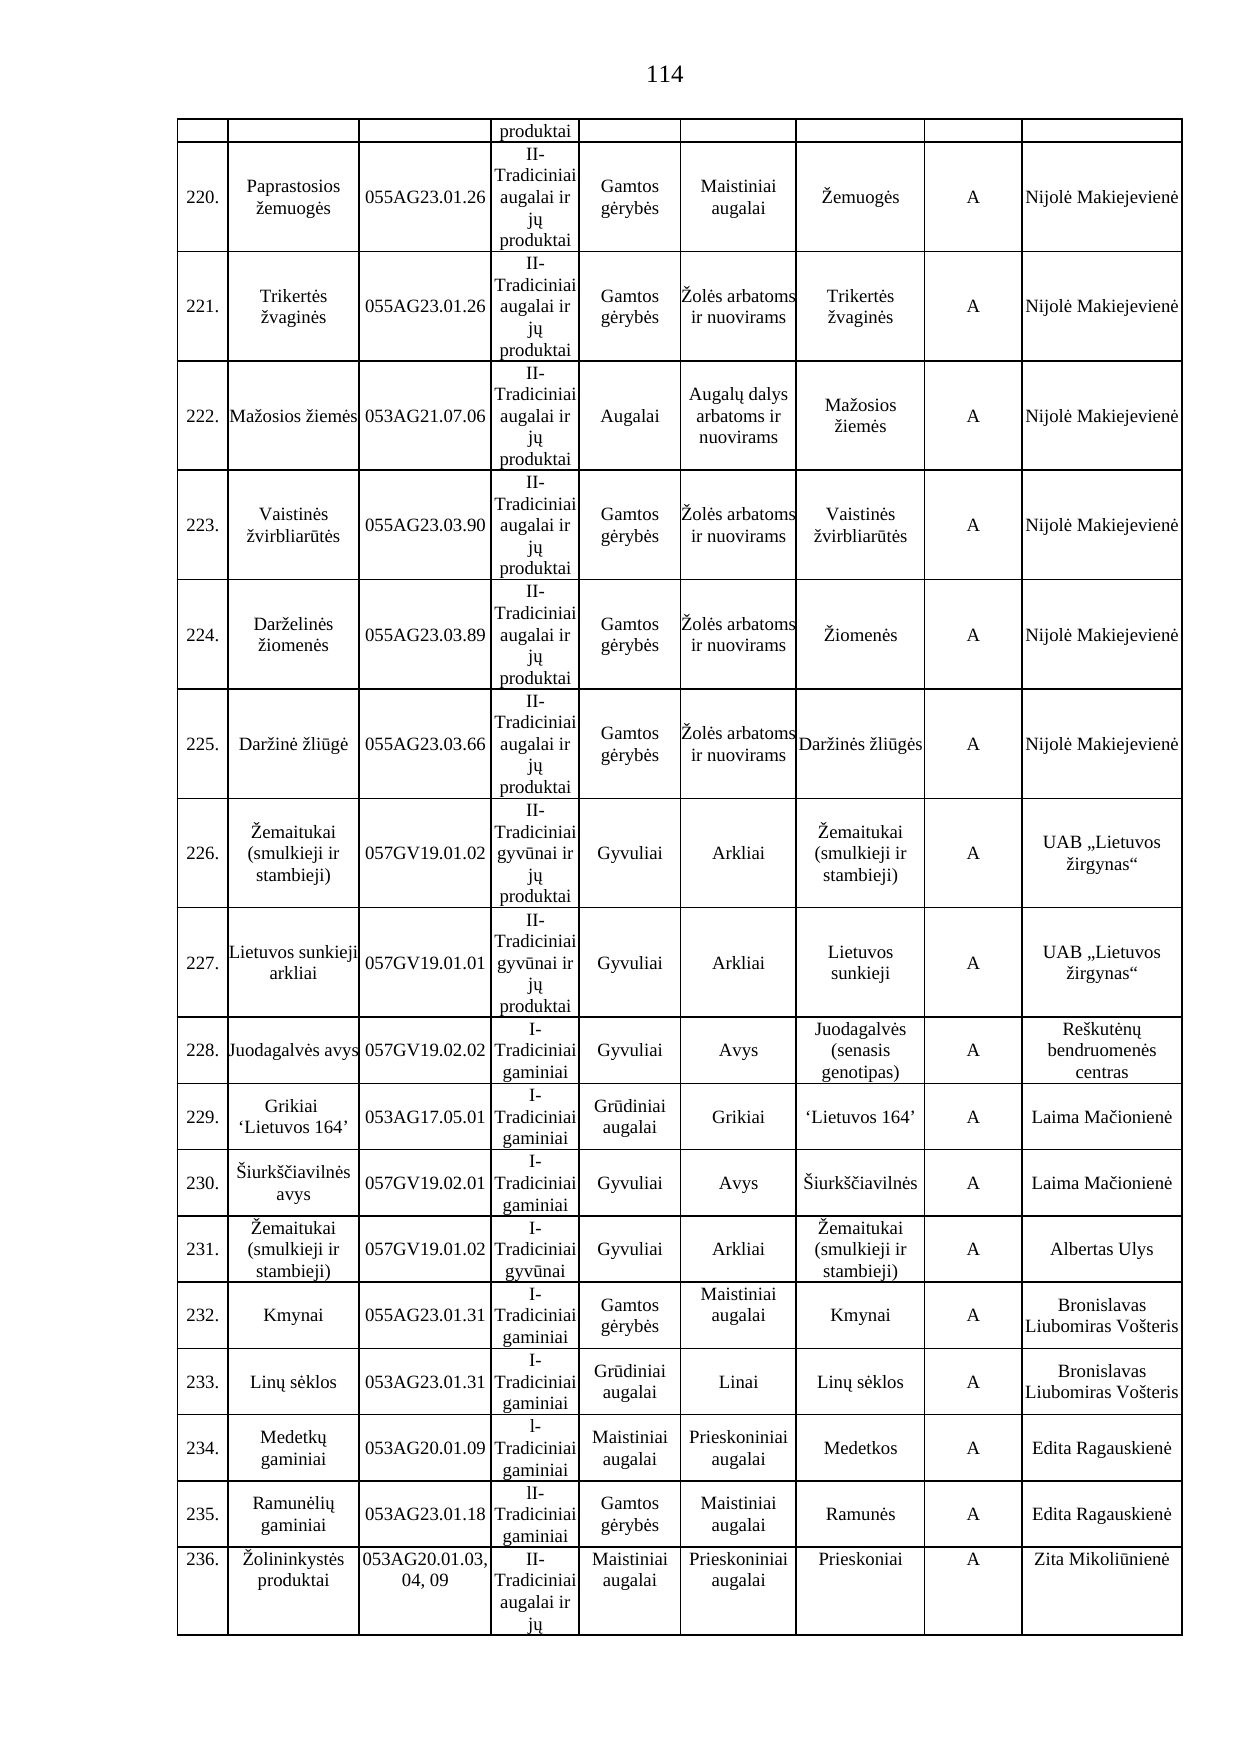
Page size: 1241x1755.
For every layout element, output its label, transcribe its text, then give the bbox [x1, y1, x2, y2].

table_cell 053AG20.01.09 [360, 1415, 490, 1480]
table_cell Daržinė žliūgė [229, 690, 358, 797]
table_cell Prieskoniai [797, 1548, 924, 1634]
table_cell [681, 120, 795, 141]
table_cell Avys [681, 1150, 795, 1215]
table_cell Gyvuliai [580, 908, 680, 1016]
table_cell Ramunėlių gaminiai [229, 1482, 358, 1546]
table_cell Nijolė Makiejevienė [1023, 252, 1181, 360]
table_cell 053AG20.01.03, 04, 09 [360, 1548, 490, 1634]
table_cell Gamtos gėrybės [580, 252, 680, 360]
table_cell Gyvuliai [580, 1150, 680, 1215]
table_cell 057GV19.01.02 [360, 799, 490, 907]
table_cell A [925, 362, 1021, 469]
table_cell A [925, 1482, 1021, 1546]
table_cell Žolininkystės produktai [229, 1548, 358, 1634]
table_cell 221. [178, 252, 227, 360]
table_cell Nijolė Makiejevienė [1023, 143, 1181, 251]
table_cell I-Tradiciniai gyvūnai [492, 1217, 578, 1281]
table_cell 226. [178, 799, 227, 907]
table_cell [1023, 120, 1181, 141]
table_cell Lietuvos sunkieji [797, 908, 924, 1016]
table_cell [797, 120, 924, 141]
table_cell Daržinės žliūgės [797, 690, 924, 797]
table_cell Gamtos gėrybės [580, 1283, 680, 1347]
table_cell Medetkų gaminiai [229, 1415, 358, 1480]
table_cell [360, 120, 490, 141]
table_cell Lietuvos sunkieji arkliai [229, 908, 358, 1016]
table_cell Zita Mikoliūnienė [1023, 1548, 1181, 1634]
table_cell [580, 120, 680, 141]
table_cell II-Tradiciniai augalai ir jų produktai [492, 252, 578, 360]
table_cell A [925, 799, 1021, 907]
table_cell Nijolė Makiejevienė [1023, 471, 1181, 579]
table_cell A [925, 252, 1021, 360]
table_cell A [925, 471, 1021, 579]
table_cell 228. [178, 1018, 227, 1082]
table_cell Augalų dalys arbatoms ir nuovirams [681, 362, 795, 469]
table_cell Nijolė Makiejevienė [1023, 690, 1181, 797]
table_cell ‘Lietuvos 164’ [797, 1084, 924, 1149]
table_cell produktai [492, 120, 578, 141]
table_cell Linai [681, 1349, 795, 1414]
table_cell [925, 120, 1021, 141]
table_cell 055AG23.01.26 [360, 252, 490, 360]
table_cell 053AG23.01.18 [360, 1482, 490, 1546]
table_cell Edita Ragauskienė [1023, 1482, 1181, 1546]
table_cell Kmynai [797, 1283, 924, 1347]
table_cell I-Tradiciniai gaminiai [492, 1283, 578, 1347]
table_cell Žemuogės [797, 143, 924, 251]
table_cell II-Tradiciniai augalai ir jų produktai [492, 580, 578, 688]
table_cell I-Tradiciniai gaminiai [492, 1150, 578, 1215]
table_cell II- Tradiciniai augalai ir jų [492, 1548, 578, 1634]
table_cell A [925, 1548, 1021, 1634]
table_cell A [925, 908, 1021, 1016]
table_cell A [925, 143, 1021, 251]
table_cell 222. [178, 362, 227, 469]
table_cell Šiurkščiavilnės avys [229, 1150, 358, 1215]
table_cell I-Tradiciniai gaminiai [492, 1349, 578, 1414]
table_cell 223. [178, 471, 227, 579]
table_cell Arkliai [681, 1217, 795, 1281]
table_cell Maistiniai augalai [681, 1482, 795, 1546]
table_cell II-Tradiciniai augalai ir jų produktai [492, 362, 578, 469]
table_cell Paprastosios žemuogės [229, 143, 358, 251]
table_cell Grūdiniai augalai [580, 1349, 680, 1414]
table_cell Gamtos gėrybės [580, 580, 680, 688]
table_cell Gamtos gėrybės [580, 143, 680, 251]
table_cell Gamtos gėrybės [580, 690, 680, 797]
table_cell Gyvuliai [580, 1217, 680, 1281]
table_cell Mažosios žiemės [229, 362, 358, 469]
table_cell Žemaitukai (smulkieji ir stambieji) [797, 1217, 924, 1281]
table_cell Darželinės žiomenės [229, 580, 358, 688]
table_cell 055AG23.03.90 [360, 471, 490, 579]
table_cell Žolės arbatoms ir nuovirams [681, 471, 795, 579]
table_cell 235. [178, 1482, 227, 1546]
table_cell Maistiniai augalai [580, 1415, 680, 1480]
table_cell 225. [178, 690, 227, 797]
table_cell 231. [178, 1217, 227, 1281]
table_cell Ramunės [797, 1482, 924, 1546]
table_cell A [925, 1018, 1021, 1082]
table_cell Vaistinės žvirbliarūtės [797, 471, 924, 579]
table_cell [229, 120, 358, 141]
table_cell Prieskoniniai augalai [681, 1548, 795, 1634]
table_cell Grikiai [681, 1084, 795, 1149]
table_cell Laima Mačionienė [1023, 1150, 1181, 1215]
table_cell l-Tradiciniai gaminiai [492, 1415, 578, 1480]
table_cell A [925, 1349, 1021, 1414]
table_cell Žolės arbatoms ir nuovirams [681, 690, 795, 797]
table_cell Juodagalvės avys [229, 1018, 358, 1082]
table_cell Žolės arbatoms ir nuovirams [681, 252, 795, 360]
table_cell Šiurkščiavilnės [797, 1150, 924, 1215]
table_cell Arkliai [681, 908, 795, 1016]
table_cell 055AG23.03.89 [360, 580, 490, 688]
table_cell 234. [178, 1415, 227, 1480]
table_cell [178, 120, 227, 141]
table_cell Arkliai [681, 799, 795, 907]
table_cell Laima Mačionienė [1023, 1084, 1181, 1149]
table_cell Nijolė Makiejevienė [1023, 362, 1181, 469]
table_cell 233. [178, 1349, 227, 1414]
table_cell II-Tradiciniai augalai ir jų produktai [492, 690, 578, 797]
table_cell A [925, 690, 1021, 797]
table_cell Gyvuliai [580, 799, 680, 907]
table_cell 055AG23.01.26 [360, 143, 490, 251]
table_cell Nijolė Makiejevienė [1023, 580, 1181, 688]
table_cell lI-Tradiciniai gaminiai [492, 1482, 578, 1546]
table_cell 053AG21.07.06 [360, 362, 490, 469]
table_cell Žemaitukai (smulkieji ir stambieji) [229, 799, 358, 907]
table_cell Mažosios žiemės [797, 362, 924, 469]
table_cell 220. [178, 143, 227, 251]
table_cell Žemaitukai (smulkieji ir stambieji) [229, 1217, 358, 1281]
table_cell 055AG23.01.31 [360, 1283, 490, 1347]
table_cell Trikertės žvaginės [797, 252, 924, 360]
table_cell Žemaitukai (smulkieji ir stambieji) [797, 799, 924, 907]
table_cell 055AG23.03.66 [360, 690, 490, 797]
table_cell Bronislavas Liubomiras Vošteris [1023, 1349, 1181, 1414]
table_cell 229. [178, 1084, 227, 1149]
table_cell 057GV19.01.01 [360, 908, 490, 1016]
table_cell Augalai [580, 362, 680, 469]
table_cell Gyvuliai [580, 1018, 680, 1082]
table_cell 053AG17.05.01 [360, 1084, 490, 1149]
table_cell A [925, 1217, 1021, 1281]
table_cell Grūdiniai augalai [580, 1084, 680, 1149]
table_cell I-Tradiciniai gaminiai [492, 1018, 578, 1082]
table_cell II-Tradiciniai gyvūnai ir jų produktai [492, 908, 578, 1016]
table_cell 057GV19.02.02 [360, 1018, 490, 1082]
table_cell Grikiai ‘Lietuvos 164’ [229, 1084, 358, 1149]
table_cell Maistiniai augalai [681, 1283, 795, 1347]
table_cell A [925, 1283, 1021, 1347]
table_cell Gamtos gėrybės [580, 471, 680, 579]
table_cell 057GV19.02.01 [360, 1150, 490, 1215]
table_cell Avys [681, 1018, 795, 1082]
table_cell Albertas Ulys [1023, 1217, 1181, 1281]
table_cell Maistiniai augalai [580, 1548, 680, 1634]
table_cell Gamtos gėrybės [580, 1482, 680, 1546]
table_cell 227. [178, 908, 227, 1016]
table_cell 057GV19.01.02 [360, 1217, 490, 1281]
table_cell Žiomenės [797, 580, 924, 688]
table_cell Linų sėklos [797, 1349, 924, 1414]
table_cell Vaistinės žvirbliarūtės [229, 471, 358, 579]
table_cell Trikertės žvaginės [229, 252, 358, 360]
table_cell Bronislavas Liubomiras Vošteris [1023, 1283, 1181, 1347]
table_cell Medetkos [797, 1415, 924, 1480]
table_cell UAB „Lietuvos žirgynas“ [1023, 799, 1181, 907]
table_cell 232. [178, 1283, 227, 1347]
table_cell UAB „Lietuvos žirgynas“ [1023, 908, 1181, 1016]
table_cell II-Tradiciniai augalai ir jų produktai [492, 471, 578, 579]
table_cell A [925, 1150, 1021, 1215]
table_cell I-Tradiciniai gaminiai [492, 1084, 578, 1149]
table_cell Prieskoniniai augalai [681, 1415, 795, 1480]
table_cell 224. [178, 580, 227, 688]
table_cell Linų sėklos [229, 1349, 358, 1414]
table_cell A [925, 580, 1021, 688]
table_cell Maistiniai augalai [681, 143, 795, 251]
table_cell Kmynai [229, 1283, 358, 1347]
table_cell 236. [178, 1548, 227, 1634]
table_cell 053AG23.01.31 [360, 1349, 490, 1414]
table_cell Juodagalvės (senasis genotipas) [797, 1018, 924, 1082]
table_cell 230. [178, 1150, 227, 1215]
table_cell Edita Ragauskienė [1023, 1415, 1181, 1480]
table_cell A [925, 1084, 1021, 1149]
table_cell Žolės arbatoms ir nuovirams [681, 580, 795, 688]
table_cell A [925, 1415, 1021, 1480]
table_cell II-Tradiciniai augalai ir jų produktai [492, 143, 578, 251]
table_cell Reškutėnų bendruomenės centras [1023, 1018, 1181, 1082]
table_cell II-Tradiciniai gyvūnai ir jų produktai [492, 799, 578, 907]
